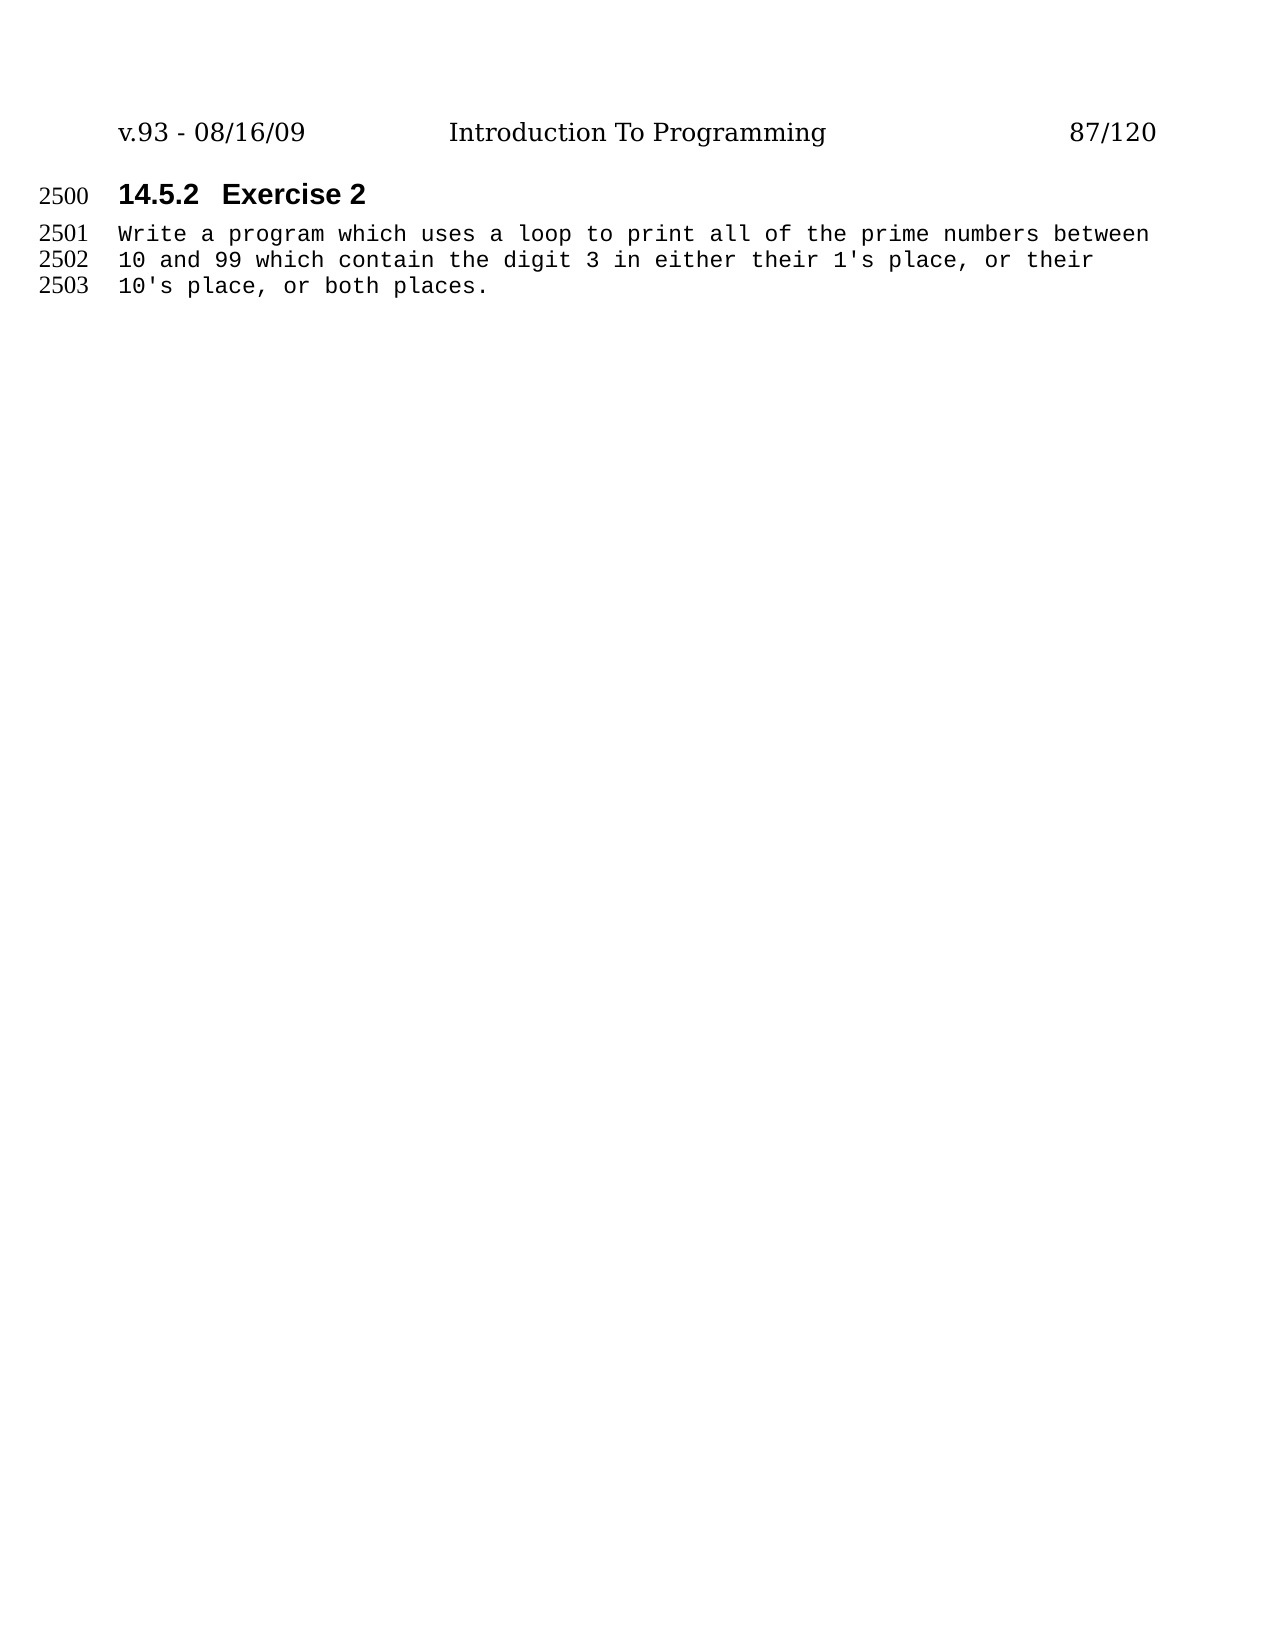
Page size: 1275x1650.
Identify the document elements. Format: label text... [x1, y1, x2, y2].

subtitle Exercise 2 [118, 177, 1157, 210]
text Write a program which uses a loop to print all of the prime numbers between 10 and 99 which contain the digit 3 in either their 1's place, or their 10's place, or both places. [118, 222, 1157, 300]
